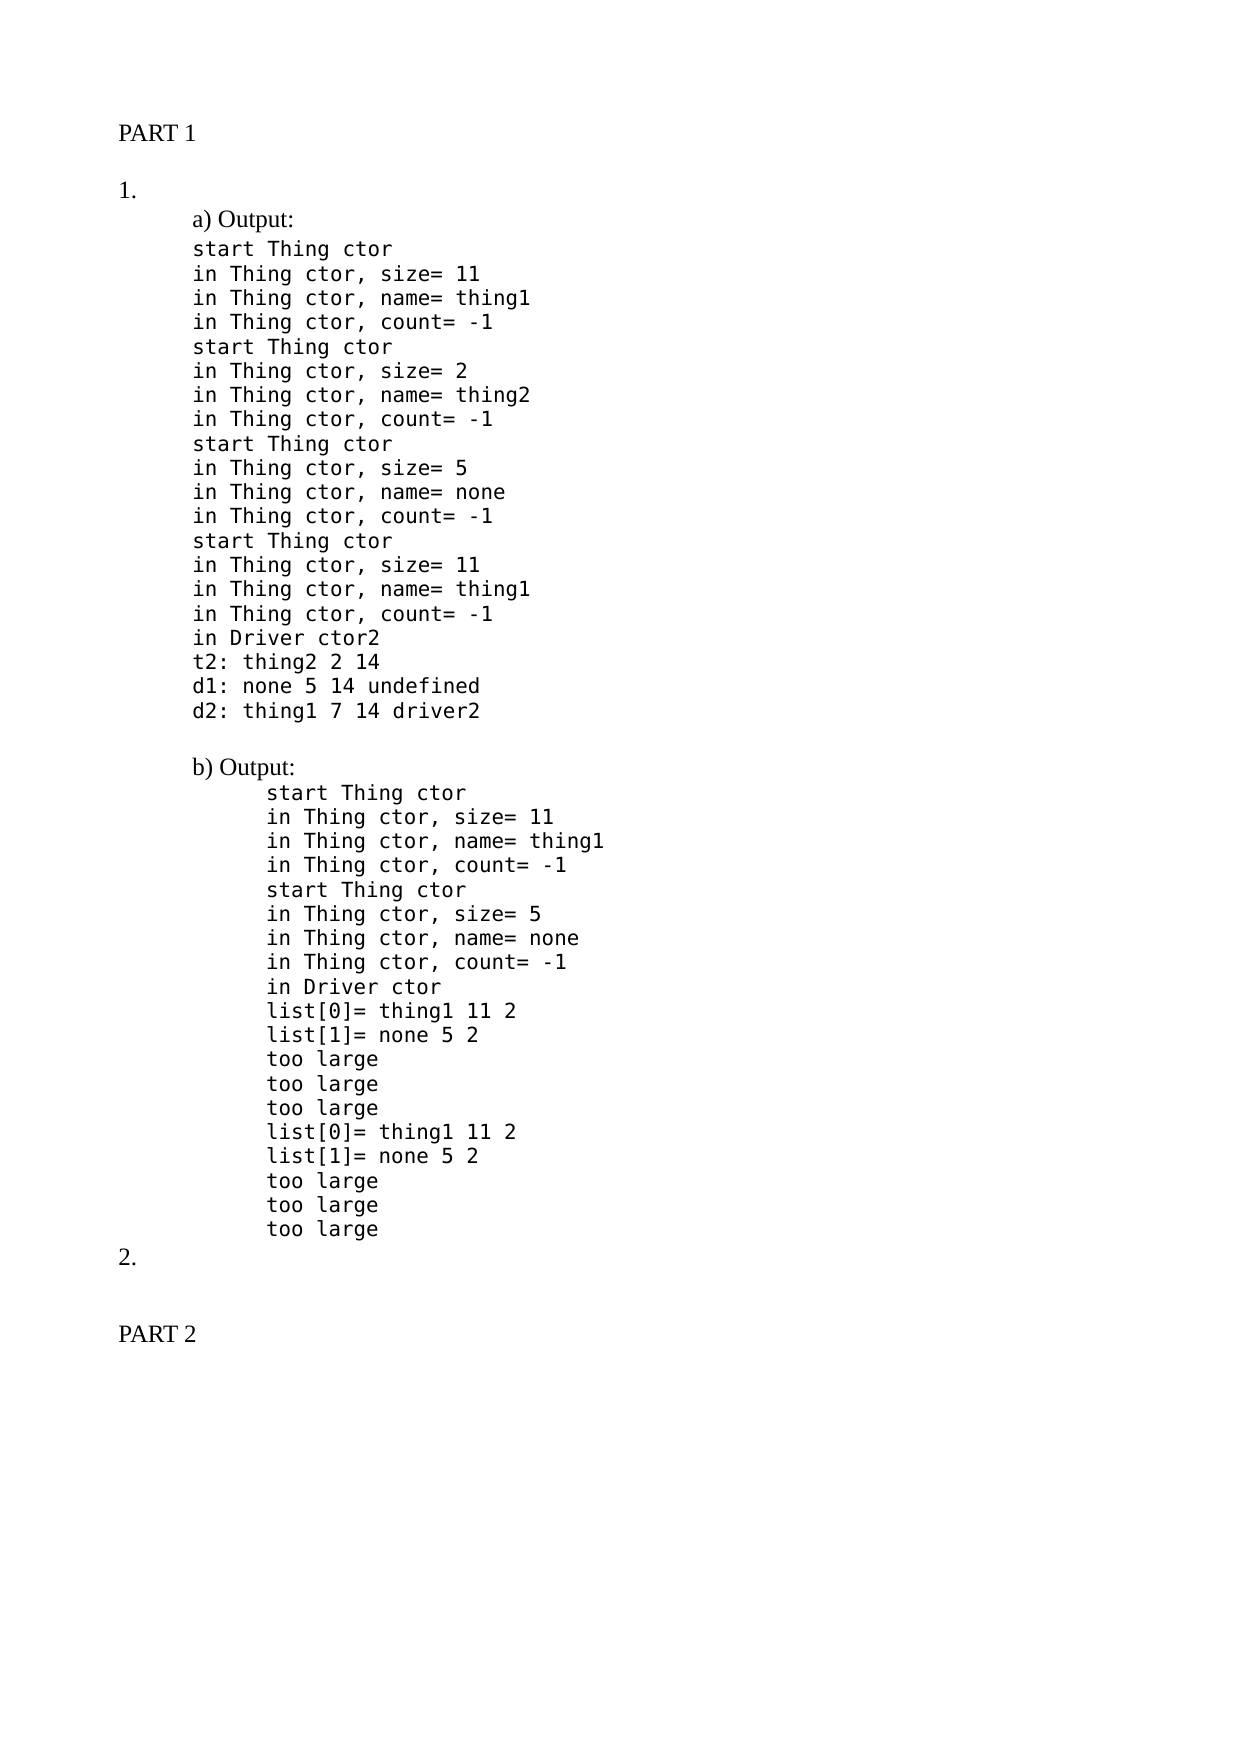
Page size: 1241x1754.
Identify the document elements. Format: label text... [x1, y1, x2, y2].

text in Thing ctor, name= none [118, 480, 1122, 504]
text 1. [118, 176, 1122, 204]
text d1: none 5 14 undefined [118, 674, 1122, 699]
text in Thing ctor, size= 5 [118, 902, 1122, 926]
text too large [118, 1096, 1122, 1120]
text in Thing ctor, name= thing1 [118, 286, 1122, 310]
text start Thing ctor [118, 878, 1122, 902]
text in Driver ctor2 [118, 626, 1122, 650]
text in Thing ctor, name= thing1 [118, 829, 1122, 853]
text in Thing ctor, count= -1 [118, 407, 1122, 432]
text too large [118, 1169, 1122, 1193]
text in Thing ctor, count= -1 [118, 602, 1122, 626]
text in Thing ctor, count= -1 [118, 504, 1122, 529]
text in Thing ctor, count= -1 [118, 950, 1122, 975]
text too large [118, 1193, 1122, 1217]
text start Thing ctor [118, 233, 1122, 262]
text too large [118, 1217, 1122, 1242]
text in Thing ctor, count= -1 [118, 310, 1122, 335]
text start Thing ctor [118, 529, 1122, 553]
text in Thing ctor, size= 11 [118, 262, 1122, 286]
text PART 1 [118, 118, 1122, 147]
text in Thing ctor, name= thing2 [118, 383, 1122, 407]
text in Thing ctor, name= none [118, 926, 1122, 950]
text 2. [118, 1242, 1122, 1270]
text d2: thing1 7 14 driver2 [118, 699, 1122, 723]
text a) Output: [118, 204, 1122, 233]
text in Thing ctor, size= 11 [118, 553, 1122, 577]
text too large [118, 1072, 1122, 1096]
text t2: thing2 2 14 [118, 650, 1122, 674]
text in Driver ctor [118, 975, 1122, 999]
text in Thing ctor, size= 11 [118, 805, 1122, 829]
text in Thing ctor, count= -1 [118, 853, 1122, 878]
text list[0]= thing1 11 2 [118, 1120, 1122, 1144]
text start Thing ctor [118, 335, 1122, 359]
text b) Output: [118, 752, 1122, 781]
text in Thing ctor, size= 5 [118, 456, 1122, 480]
text list[1]= none 5 2 [118, 1144, 1122, 1169]
text list[1]= none 5 2 [118, 1023, 1122, 1047]
text too large [118, 1047, 1122, 1072]
text PART 2 [118, 1319, 1122, 1348]
text in Thing ctor, size= 2 [118, 359, 1122, 383]
text start Thing ctor [118, 781, 1122, 805]
text in Thing ctor, name= thing1 [118, 577, 1122, 602]
text start Thing ctor [118, 432, 1122, 456]
text list[0]= thing1 11 2 [118, 999, 1122, 1023]
